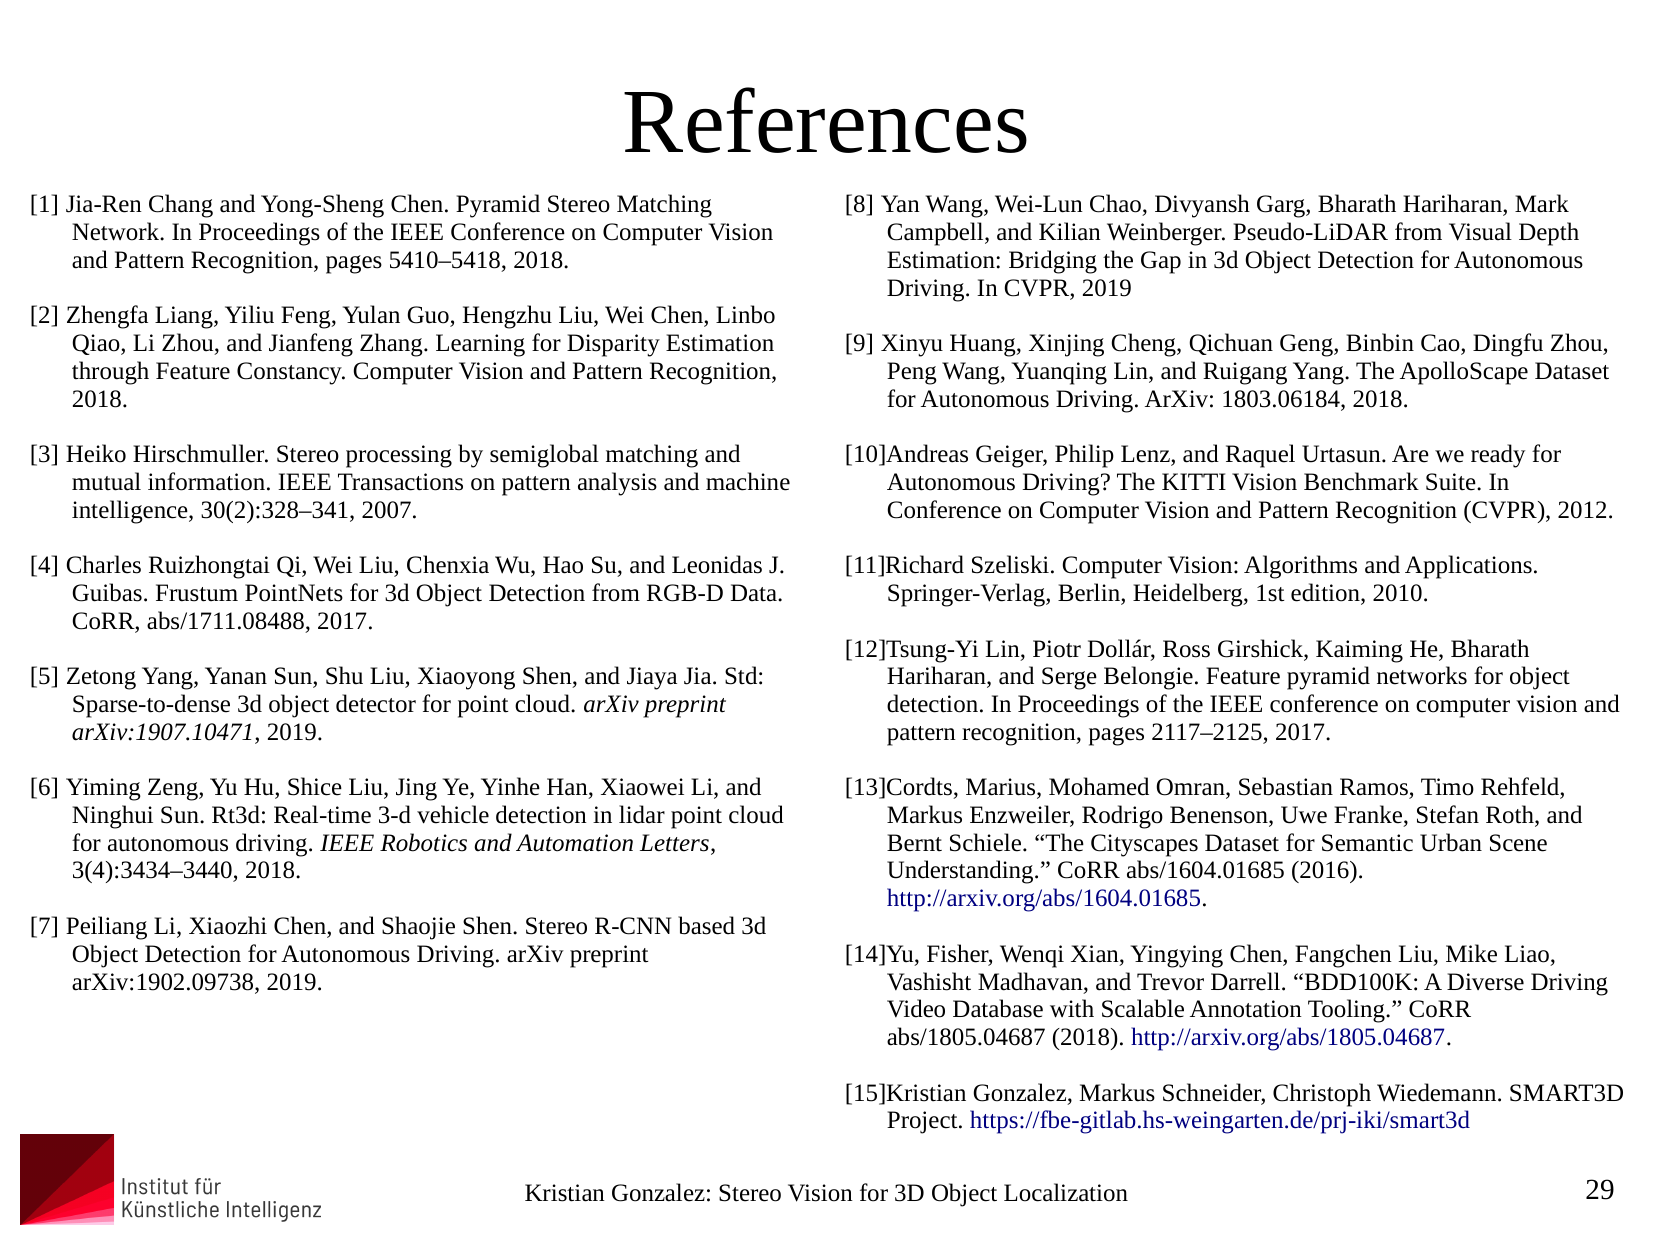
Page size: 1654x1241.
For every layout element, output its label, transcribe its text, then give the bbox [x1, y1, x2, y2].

picture [20, 1201, 321, 1225]
title References [170, 53, 1483, 189]
text_box Yan Wang, Wei-Lun Chao, Divyansh Garg, Bharath Hariharan, Mark Campbell, and Kilian Weinberger. Pseudo-LiDAR from Visual Depth Estimation: Bridging the Gap in 3d Object Detection for Autonomous Driving. In CVPR, 2019 Xinyu Huang, Xinjing Cheng, Qichuan Geng, Binbin Cao, Dingfu Zhou, Peng Wang, Yuanqing Lin, and Ruigang Yang. The ApolloScape Dataset for Autonomous Driving. ArXiv: 1803.06184, 2018. Andreas Geiger, Philip Lenz, and Raquel Urtasun. Are we ready for Autonomous Driving? The KITTI Vision Benchmark Suite. In Conference on Computer Vision and Pattern Recognition (CVPR), 2012. Richard Szeliski. Computer Vision: Algorithms and Applications. Springer-Verlag, Berlin, Heidelberg, 1st edition, 2010. Tsung-Yi Lin, Piotr Dollár, Ross Girshick, Kaiming He, Bharath Hariharan, and Serge Belongie. Feature pyramid networks for object detection. In Proceedings of the IEEE conference on computer vision and pattern recognition, pages 2117–2125, 2017. Cordts, Marius, Mohamed Omran, Sebastian Ramos, Timo Rehfeld, Markus Enzweiler, Rodrigo Benenson, Uwe Franke, Stefan Roth, and Bernt Schiele. “The Cityscapes Dataset for Semantic Urban Scene Understanding.” CoRR abs/1604.01685 (2016). http://arxiv.org/abs/1604.01685. Yu, Fisher, Wenqi Xian, Yingying Chen, Fangchen Liu, Mike Liao, Vashisht Madhavan, and Trevor Darrell. “BDD100K: A Diverse Driving Video Database with Scalable Annotation Tooling.” CoRR abs/1805.04687 (2018). http://arxiv.org/abs/1805.04687. Kristian Gonzalez, Markus Schneider, Christoph Wiedemann. SMART3D Project. https://fbe-gitlab.hs-weingarten.de/prj-iki/smart3d [829, 183, 1640, 935]
text_box Jia-Ren Chang and Yong-Sheng Chen. Pyramid Stereo Matching Network. In Proceedings of the IEEE Conference on Computer Vision and Pattern Recognition, pages 5410–5418, 2018. Zhengfa Liang, Yiliu Feng, Yulan Guo, Hengzhu Liu, Wei Chen, Linbo Qiao, Li Zhou, and Jianfeng Zhang. Learning for Disparity Estimation through Feature Constancy. Computer Vision and Pattern Recognition, 2018. Heiko Hirschmuller. Stereo processing by semiglobal matching and mutual information. IEEE Transactions on pattern analysis and machine intelligence, 30(2):328–341, 2007. Charles Ruizhongtai Qi, Wei Liu, Chenxia Wu, Hao Su, and Leonidas J. Guibas. Frustum PointNets for 3d Object Detection from RGB-D Data. CoRR, abs/1711.08488, 2017. Zetong Yang, Yanan Sun, Shu Liu, Xiaoyong Shen, and Jiaya Jia. Std: Sparse-to-dense 3d object detector for point cloud. arXiv preprint arXiv:1907.10471, 2019. Yiming Zeng, Yu Hu, Shice Liu, Jing Ye, Yinhe Han, Xiaowei Li, and Ninghui Sun. Rt3d: Real-time 3-d vehicle detection in lidar point cloud for autonomous driving. IEEE Robotics and Automation Letters, 3(4):3434–3440, 2018. Peiliang Li, Xiaozhi Chen, and Shaojie Shen. Stereo R-CNN based 3d Object Detection for Autonomous Driving. arXiv preprint arXiv:1902.09738, 2019. [15, 183, 826, 1201]
